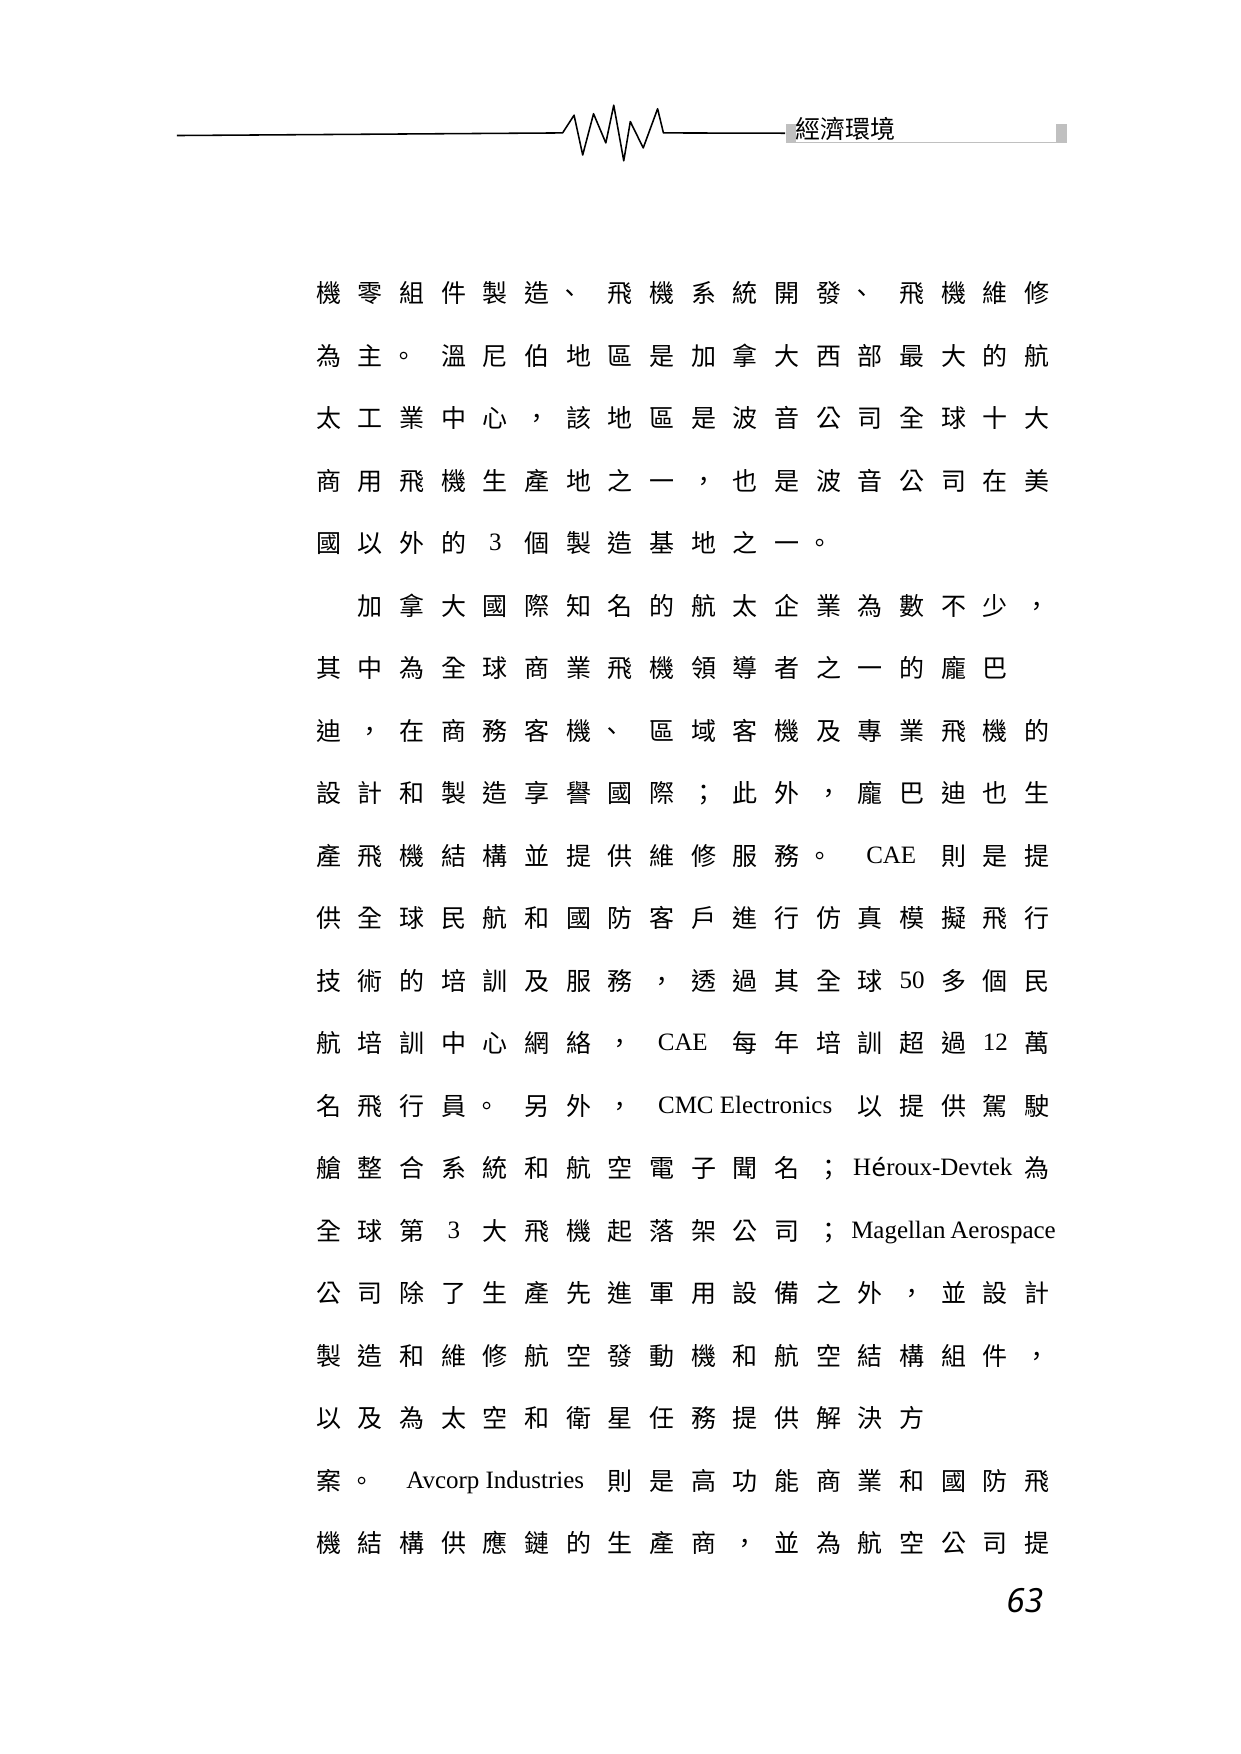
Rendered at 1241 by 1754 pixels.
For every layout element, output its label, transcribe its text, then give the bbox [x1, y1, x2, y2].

text 機零組件製造、飛機系統開發、飛機維修為主。溫尼伯地區是加拿大西部最大的航太工業中心，該地區是波音公司全球十大商用飛機生產地之一，也是波音公司在美國以外的3個製造基地之一。 [281, 250, 1058, 563]
text 加拿大國際知名的航太企業為數不少，其中為全球商業飛機領導者之一的龐巴迪，在商務客機、區域客機及專業飛機的設計和製造享譽國際；此外，龐巴迪也生產飛機結構並提供維修服務。CAE則是提供全球民航和國防客戶進行仿真模擬飛行技術的培訓及服務，透過其全球50多個民航培訓中心網絡，CAE每年培訓超過12萬名飛行員。另外，CMC Electronics以提供駕駛艙整合系統和航空電子聞名；Héroux-Devtek為全球第3大飛機起落架公司；Magellan Aerospace公司除了生產先進軍用設備之外，並設計製造和維修航空發動機和航空結構組件，以及為太空和衛星任務提供解決方案。Avcorp Industries則是高功能商業和國防飛機結構供應鏈的生產商，並為航空公司提 [281, 563, 1058, 1563]
